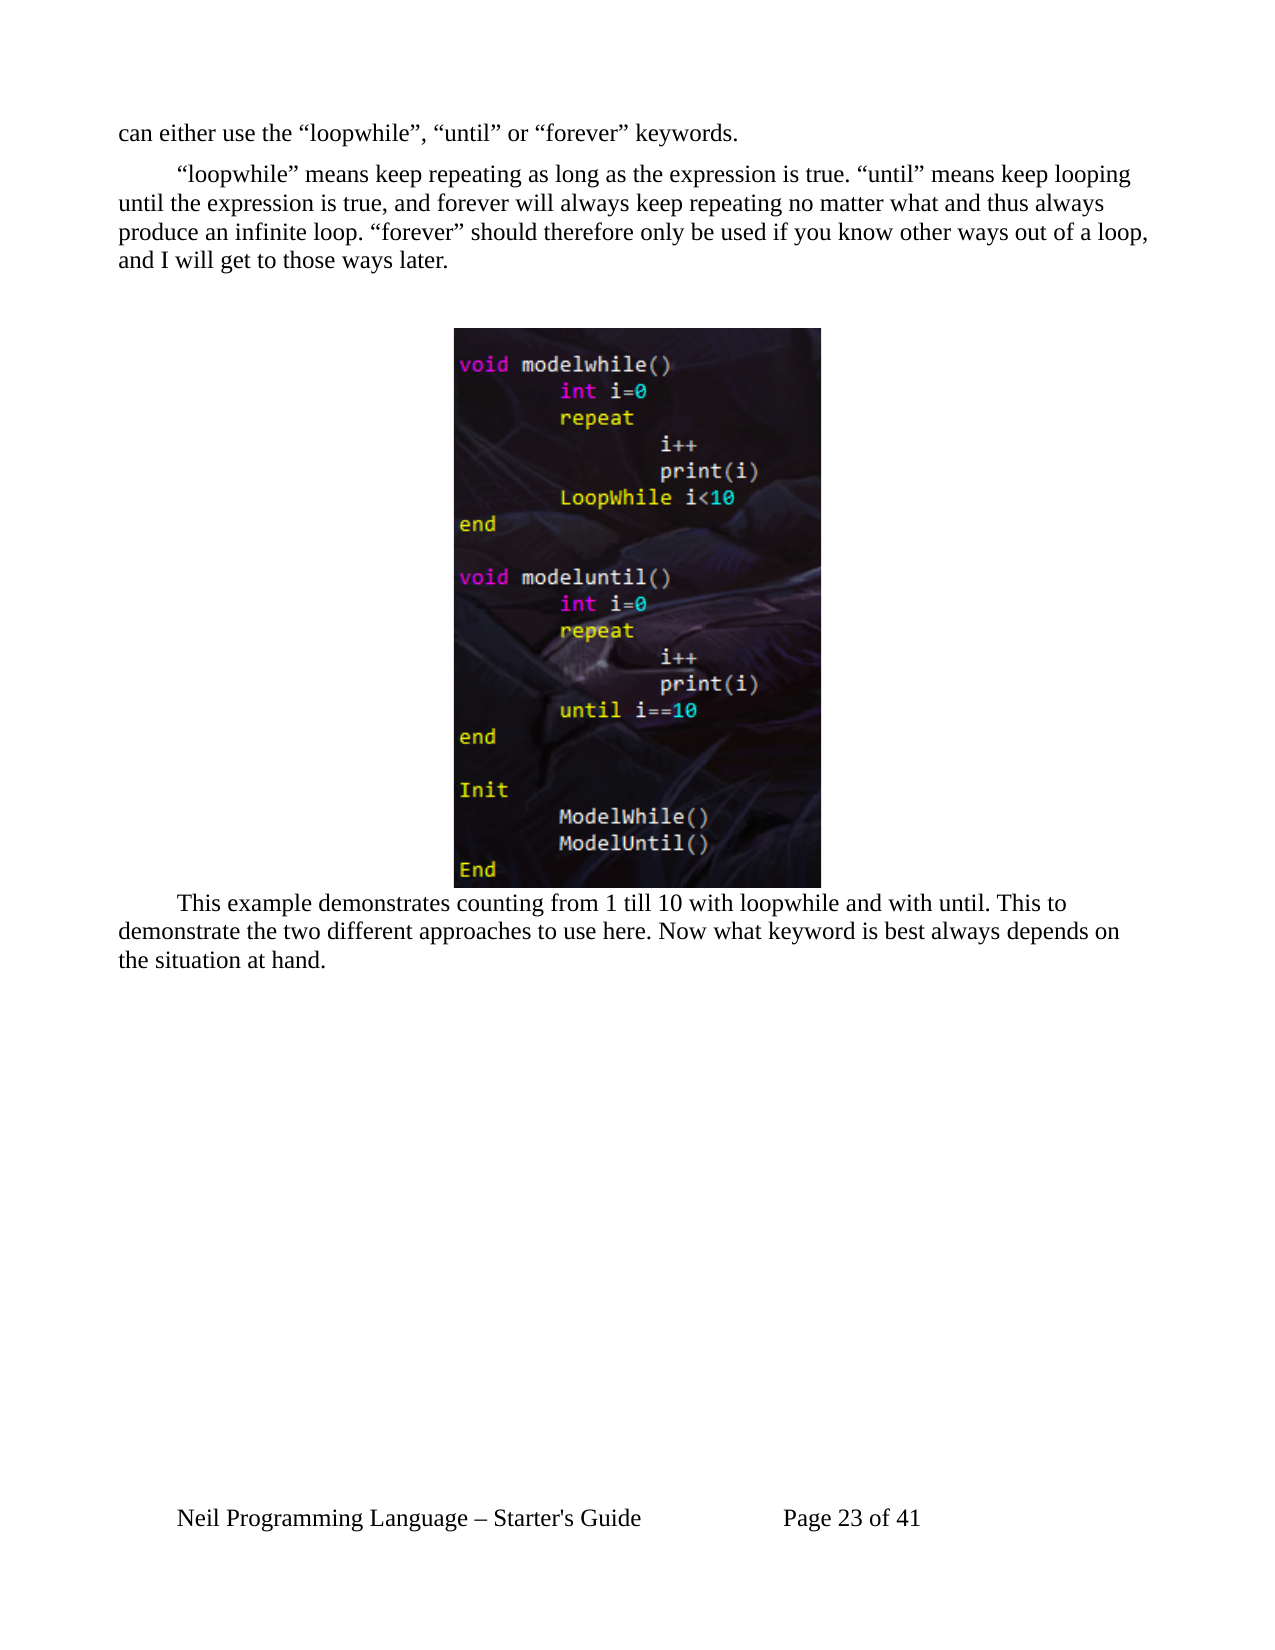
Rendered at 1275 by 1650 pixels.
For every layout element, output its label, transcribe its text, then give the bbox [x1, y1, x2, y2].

text This example demonstrates counting from 1 till 10 with loopwhile and with until. This to demonstrate the two different approaches to use here. Now what keyword is best always depends on the situation at hand. [118, 888, 1157, 974]
text “loopwhile” means keep repeating as long as the expression is true. “until” means keep looping until the expression is true, and forever will always keep repeating no matter what and thus always produce an infinite loop. “forever” should therefore only be used if you know other ways out of a loop, and I will get to those ways later. [118, 159, 1157, 274]
picture [453, 328, 822, 888]
text can either use the “loopwhile”, “until” or “forever” keywords. [118, 118, 1157, 147]
